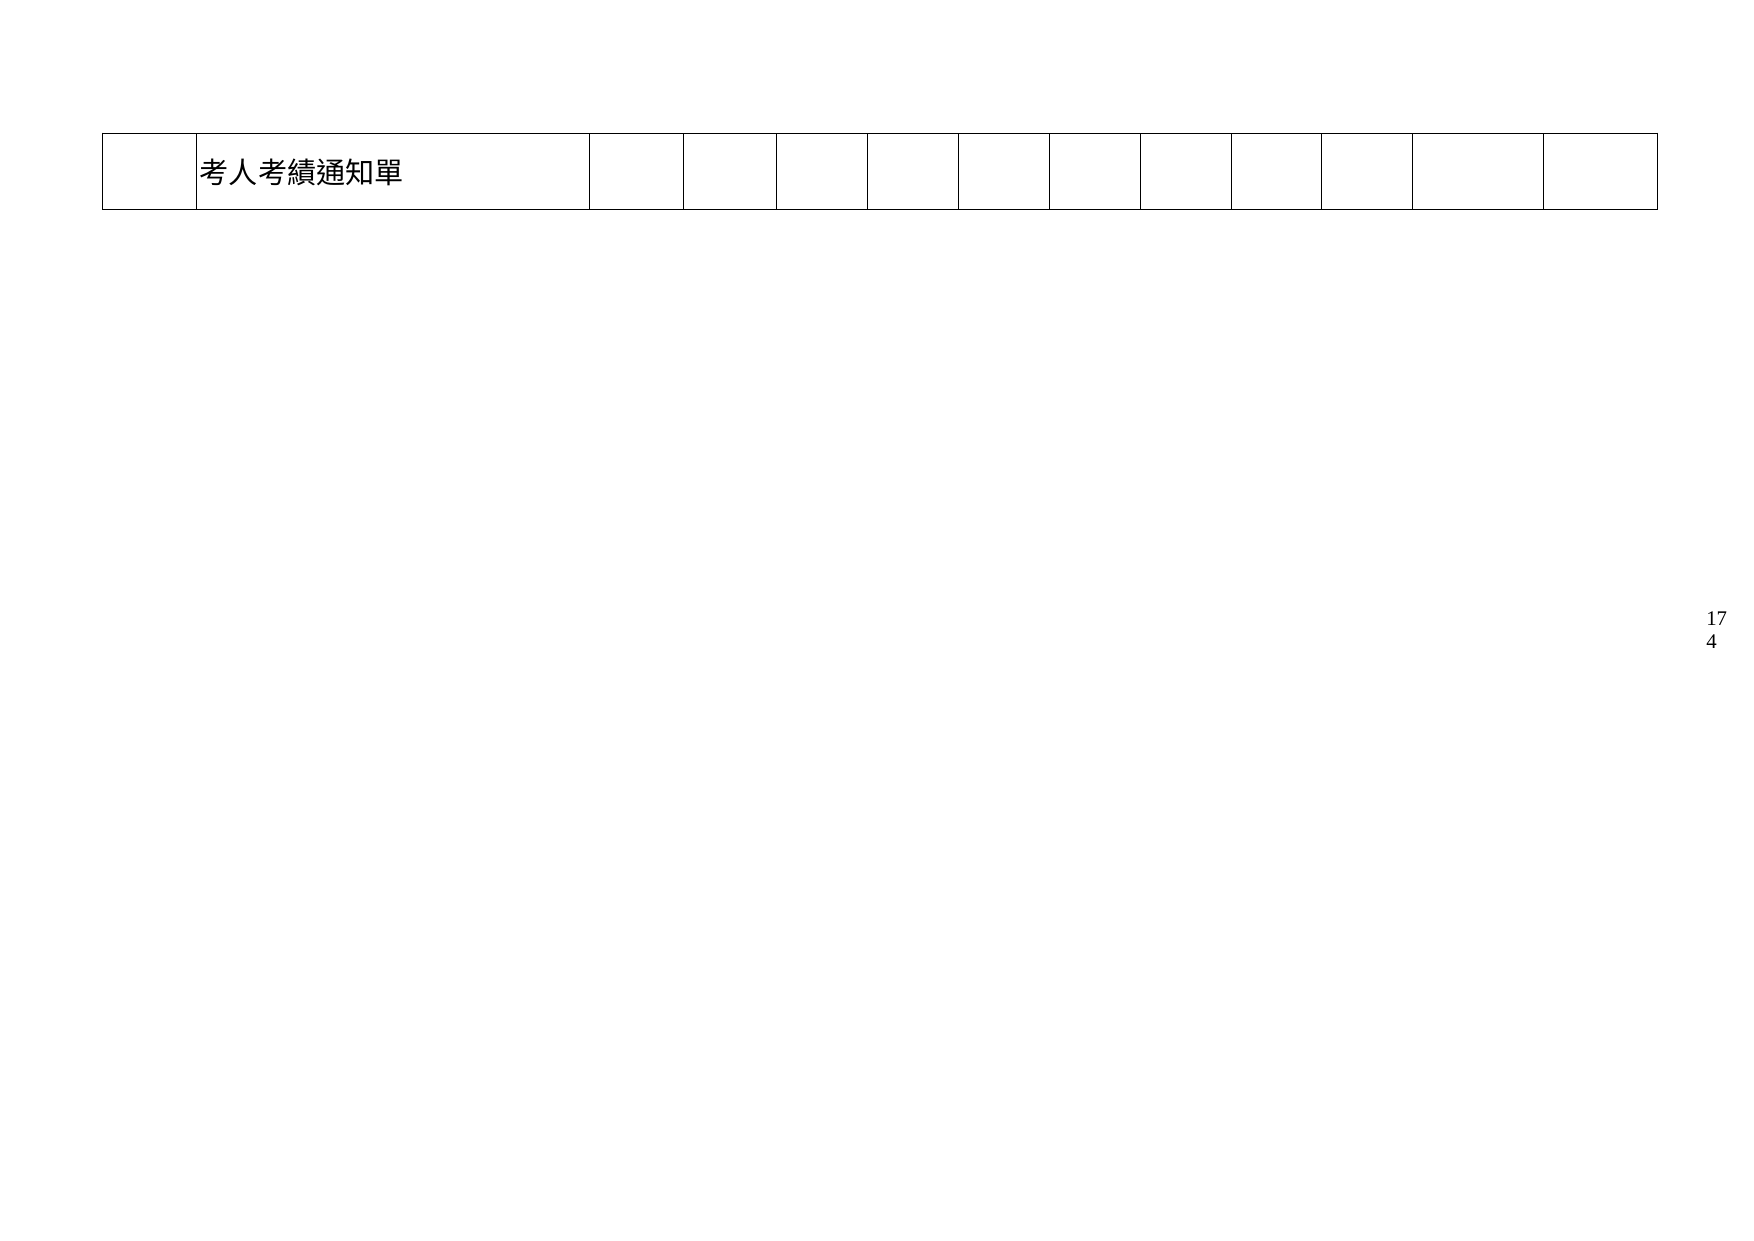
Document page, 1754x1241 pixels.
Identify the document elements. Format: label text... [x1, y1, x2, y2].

table_cell [959, 134, 1049, 209]
table_cell [1413, 134, 1543, 209]
table_cell [777, 134, 867, 209]
table_cell [103, 134, 196, 209]
table_cell [1141, 134, 1231, 209]
table_cell [868, 134, 958, 209]
table_cell [590, 134, 683, 209]
table_cell [1322, 134, 1412, 209]
table_cell [1544, 134, 1657, 209]
table_cell 考人考績通知單 [197, 134, 589, 209]
table_cell [1050, 134, 1140, 209]
table_cell [684, 134, 776, 209]
table_cell [1232, 134, 1321, 209]
